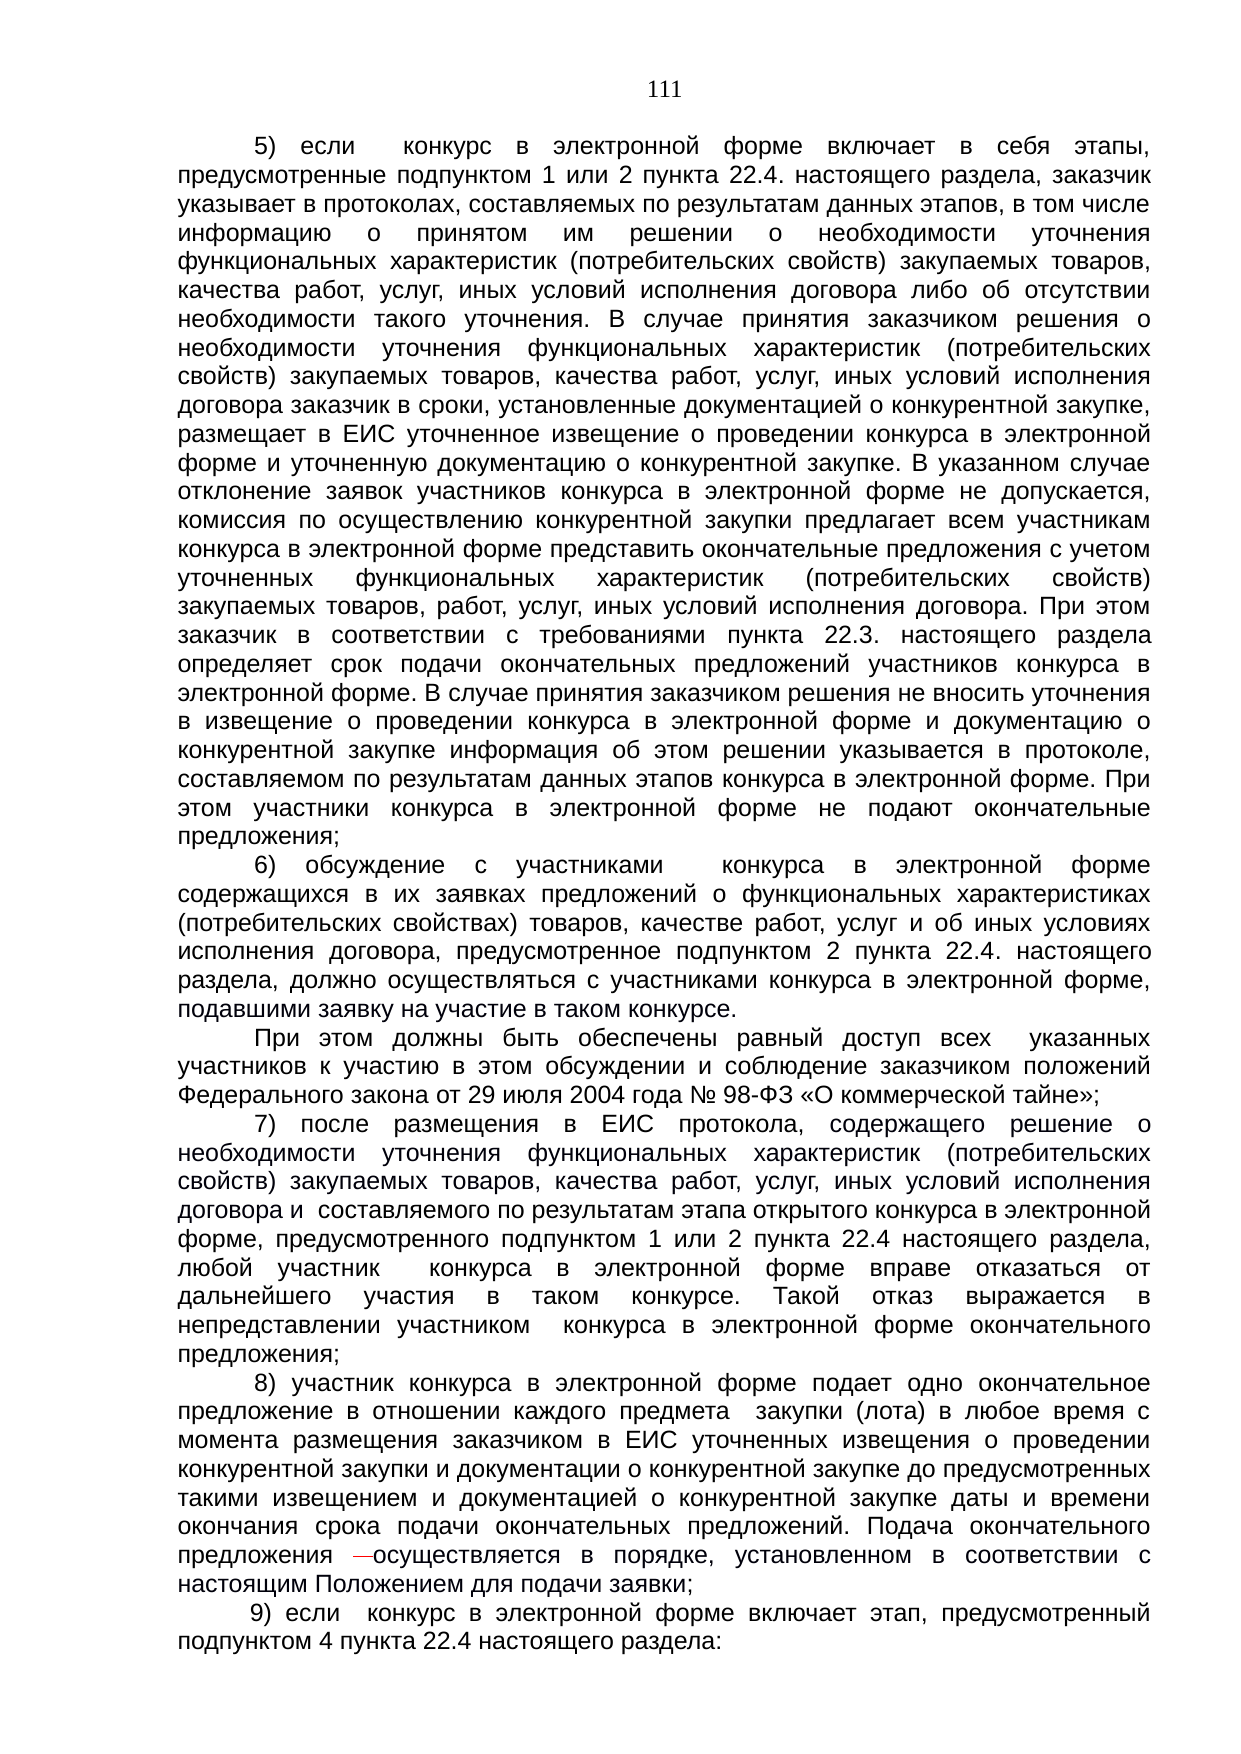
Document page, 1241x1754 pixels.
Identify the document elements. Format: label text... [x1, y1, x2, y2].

text 7) после размещения в ЕИС протокола, содержащего решение о необходимости уточнения функциональных характеристик (потребительских свойств) закупаемых товаров, качества работ, услуг, иных условий исполнения договора и составляемого по результатам этапа открытого конкурса в электронной форме, предусмотренного подпунктом 1 или 2 пункта 22.4 настоящего раздела, любой участник конкурса в электронной форме вправе отказаться от дальнейшего участия в таком конкурсе. Такой отказ выражается в непредставлении участником конкурса в электронной форме окончательного предложения; [177, 1109, 1152, 1367]
text 8) участник конкурса в электронной форме подает одно окончательное предложение в отношении каждого предмета закупки (лота) в любое время с момента размещения заказчиком в ЕИС уточненных извещения о проведении конкурентной закупки и документации о конкурентной закупке до предусмотренных такими извещением и документацией о конкурентной закупке даты и времени окончания срока подачи окончательных предложений. Подача окончательного предложения осуществляется в порядке, установленном в соответствии с настоящим Положением для подачи заявки; [177, 1367, 1152, 1597]
text 5) если конкурс в электронной форме включает в себя этапы, предусмотренные подпунктом 1 или 2 пункта 22.4. настоящего раздела, заказчик указывает в протоколах, составляемых по результатам данных этапов, в том числе информацию о принятом им решении о необходимости уточнения функциональных характеристик (потребительских свойств) закупаемых товаров, качества работ, услуг, иных условий исполнения договора либо об отсутствии необходимости такого уточнения. В случае принятия заказчиком решения о необходимости уточнения функциональных характеристик (потребительских свойств) закупаемых товаров, качества работ, услуг, иных условий исполнения договора заказчик в сроки, установленные документацией о конкурентной закупке, размещает в ЕИС уточненное извещение о проведении конкурса в электронной форме и уточненную документацию о конкурентной закупке. В указанном случае отклонение заявок участников конкурса в электронной форме не допускается, комиссия по осуществлению конкурентной закупки предлагает всем участникам конкурса в электронной форме представить окончательные предложения с учетом уточненных функциональных характеристик (потребительских свойств) закупаемых товаров, работ, услуг, иных условий исполнения договора. При этом заказчик в соответствии с требованиями пункта 22.3. настоящего раздела определяет срок подачи окончательных предложений участников конкурса в электронной форме. В случае принятия заказчиком решения не вносить уточнения в извещение о проведении конкурса в электронной форме и документацию о конкурентной закупке информация об этом решении указывается в протоколе, составляемом по результатам данных этапов конкурса в электронной форме. При этом участники конкурса в электронной форме не подают окончательные предложения; [177, 131, 1152, 850]
text 9) если конкурс в электронной форме включает этап, предусмотренный подпунктом 4 пункта 22.4 настоящего раздела: [177, 1597, 1152, 1655]
text 6) обсуждение с участниками конкурса в электронной форме содержащихся в их заявках предложений о функциональных характеристиках (потребительских свойствах) товаров, качестве работ, услуг и об иных условиях исполнения договора, предусмотренное подпунктом 2 пункта 22.4. настоящего раздела, должно осуществляться с участниками конкурса в электронной форме, подавшими заявку на участие в таком конкурсе. [177, 850, 1152, 1022]
text При этом должны быть обеспечены равный доступ всех указанных участников к участию в этом обсуждении и соблюдение заказчиком положений Федерального закона от 29 июля 2004 года № 98-ФЗ «О коммерческой тайне»; [177, 1022, 1152, 1109]
